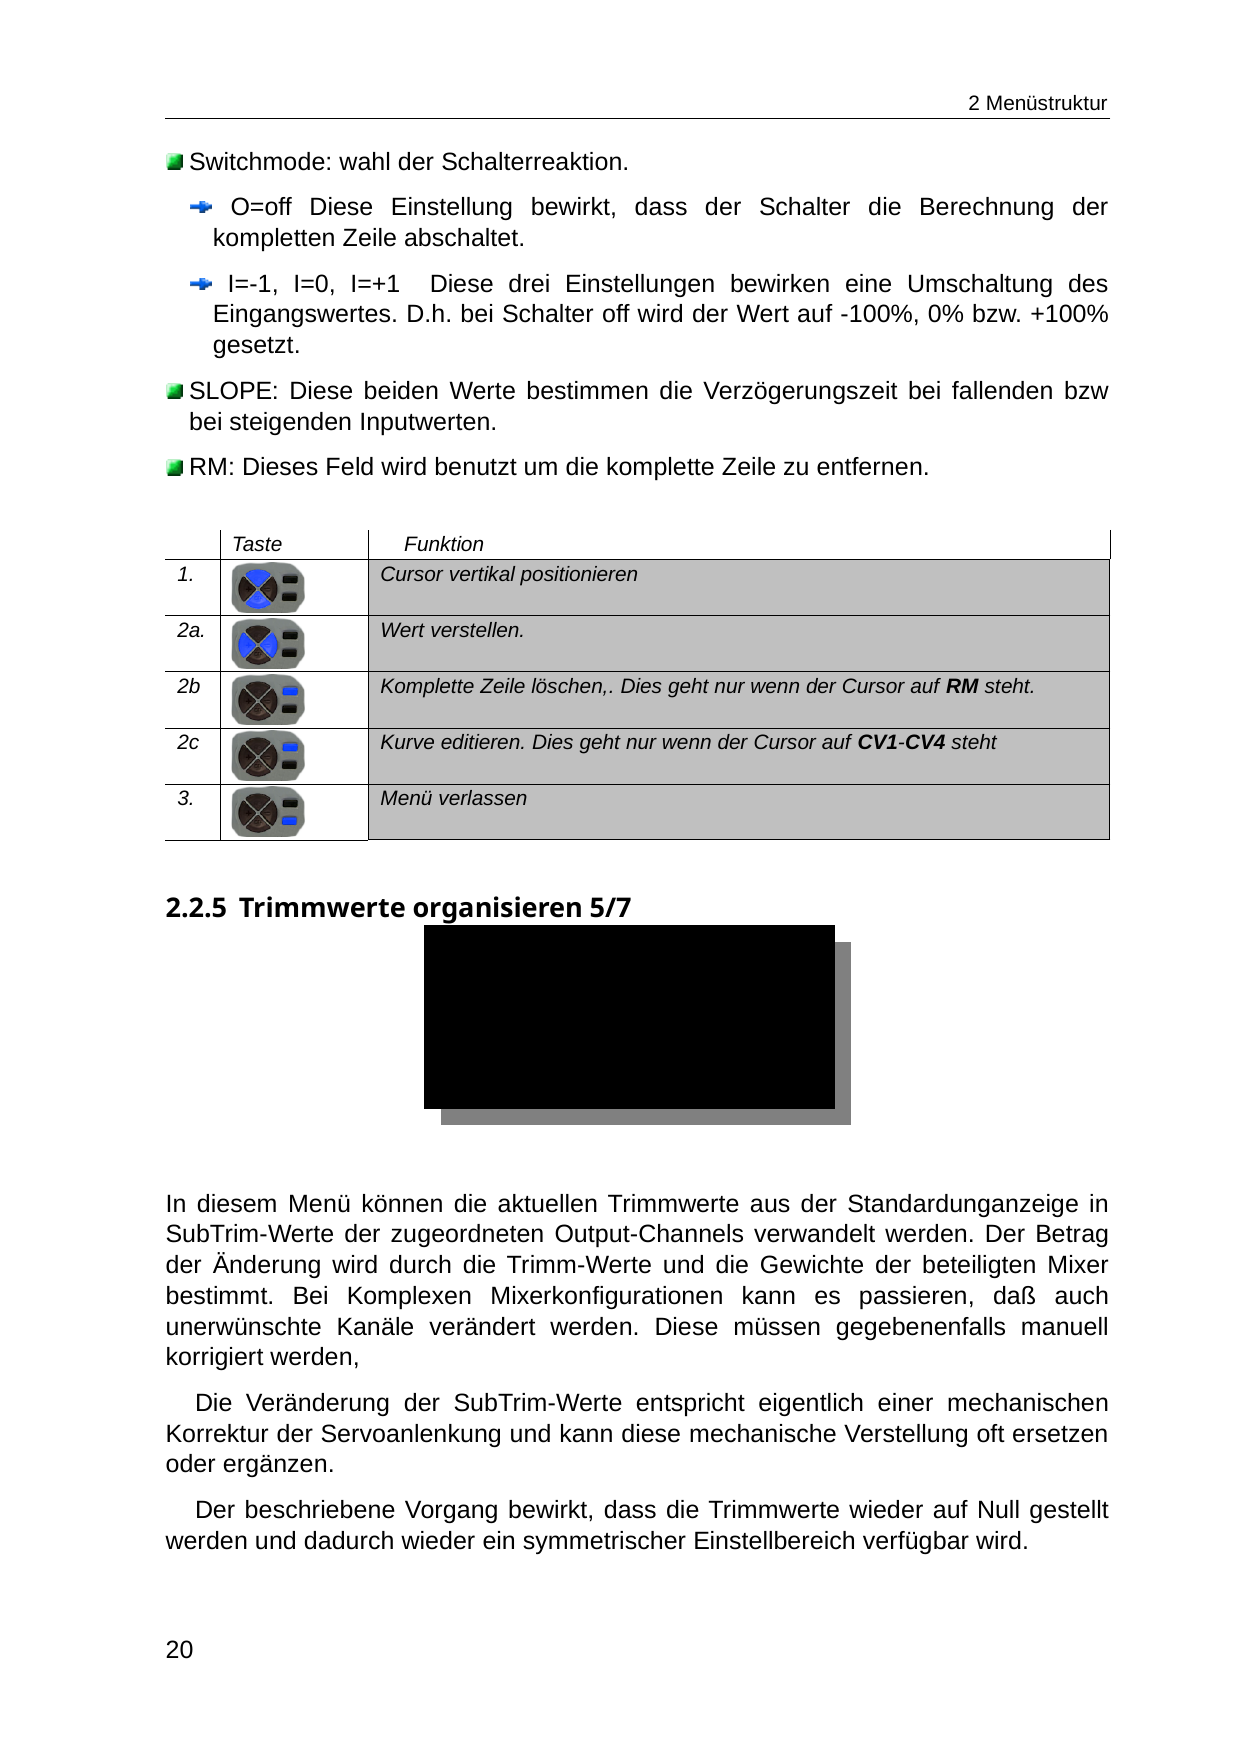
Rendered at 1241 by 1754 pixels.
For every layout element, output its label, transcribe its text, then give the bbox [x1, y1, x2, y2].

table_cell Menü verlassen [369, 785, 1109, 839]
list O=off Diese Einstellung bewirkt, dass der Schalter die Berechnung der kompletten Zeile abschaltet. [189, 193, 1110, 252]
table_cell [221, 616, 368, 671]
table_cell Wert verstellen. [369, 616, 1109, 671]
picture [166, 153, 183, 170]
table_cell [221, 560, 368, 615]
text In diesem Menü können die aktuellen Trimmwerte aus der Standardunganzeige in SubTrim-Werte der zugeordneten Output-Channels verwandelt werden. Der Betrag der Änderung wird durch die Trimm-Werte und die Gewichte der beteiligten Mixer bestimmt. Bei Komplexen Mixerkonfigurationen kann es passieren, daß auch unerwünschte Kanäle verändert werden. Diese müssen gegebenenfalls manuell korrigiert werden, [165, 1189, 1110, 1371]
table_header Taste [221, 530, 368, 559]
table_cell Cursor vertikal positionieren [369, 560, 1109, 615]
table_cell 1. [165, 560, 220, 615]
list Switchmode: wahl der Schalterreaktion. [165, 147, 1110, 176]
picture [231, 730, 306, 781]
subtitle Trimmwerte organisieren 5/7 [165, 888, 1110, 925]
picture [166, 383, 183, 399]
picture [231, 618, 306, 669]
table_cell Komplette Zeile löschen,. Dies geht nur wenn der Cursor auf RM steht. [369, 672, 1109, 728]
picture [231, 674, 306, 725]
table_header [165, 530, 220, 559]
picture [231, 562, 306, 613]
picture [190, 201, 212, 213]
table_header Funktion [369, 530, 1110, 559]
table_cell [221, 785, 368, 840]
table_cell [221, 729, 368, 784]
picture [166, 459, 183, 476]
table_cell 2b [165, 672, 220, 728]
text Der beschriebene Vorgang bewirkt, dass die Trimmwerte wieder auf Null gestellt werden und dadurch wieder ein symmetrischer Einstellbereich verfügbar wird. [165, 1496, 1110, 1555]
table_cell 2a. [165, 616, 220, 671]
table_cell 3. [165, 785, 220, 840]
list RM: Dieses Feld wird benutzt um die komplette Zeile zu entfernen. [165, 453, 1110, 481]
text Die Veränderung der SubTrim-Werte entspricht eigentlich einer mechanischen Korrektur der Servoanlenkung und kann diese mechanische Verstellung oft ersetzen oder ergänzen. [165, 1389, 1110, 1478]
list I=-1, I=0, I=+1 Diese drei Einstellungen bewirken eine Umschaltung des Eingangswertes. D.h. bei Schalter off wird der Wert auf -100%, 0% bzw. +100% gesetzt. [189, 270, 1110, 359]
table_cell [221, 672, 368, 728]
picture [190, 278, 212, 290]
table_cell 2c [165, 729, 220, 784]
list SLOPE: Diese beiden Werte bestimmen die Verzögerungszeit bei fallenden bzw bei steigenden Inputwerten. [165, 377, 1110, 436]
picture [231, 786, 306, 837]
table_cell Kurve editieren. Dies geht nur wenn der Cursor auf CV1-CV4 steht [369, 729, 1109, 784]
